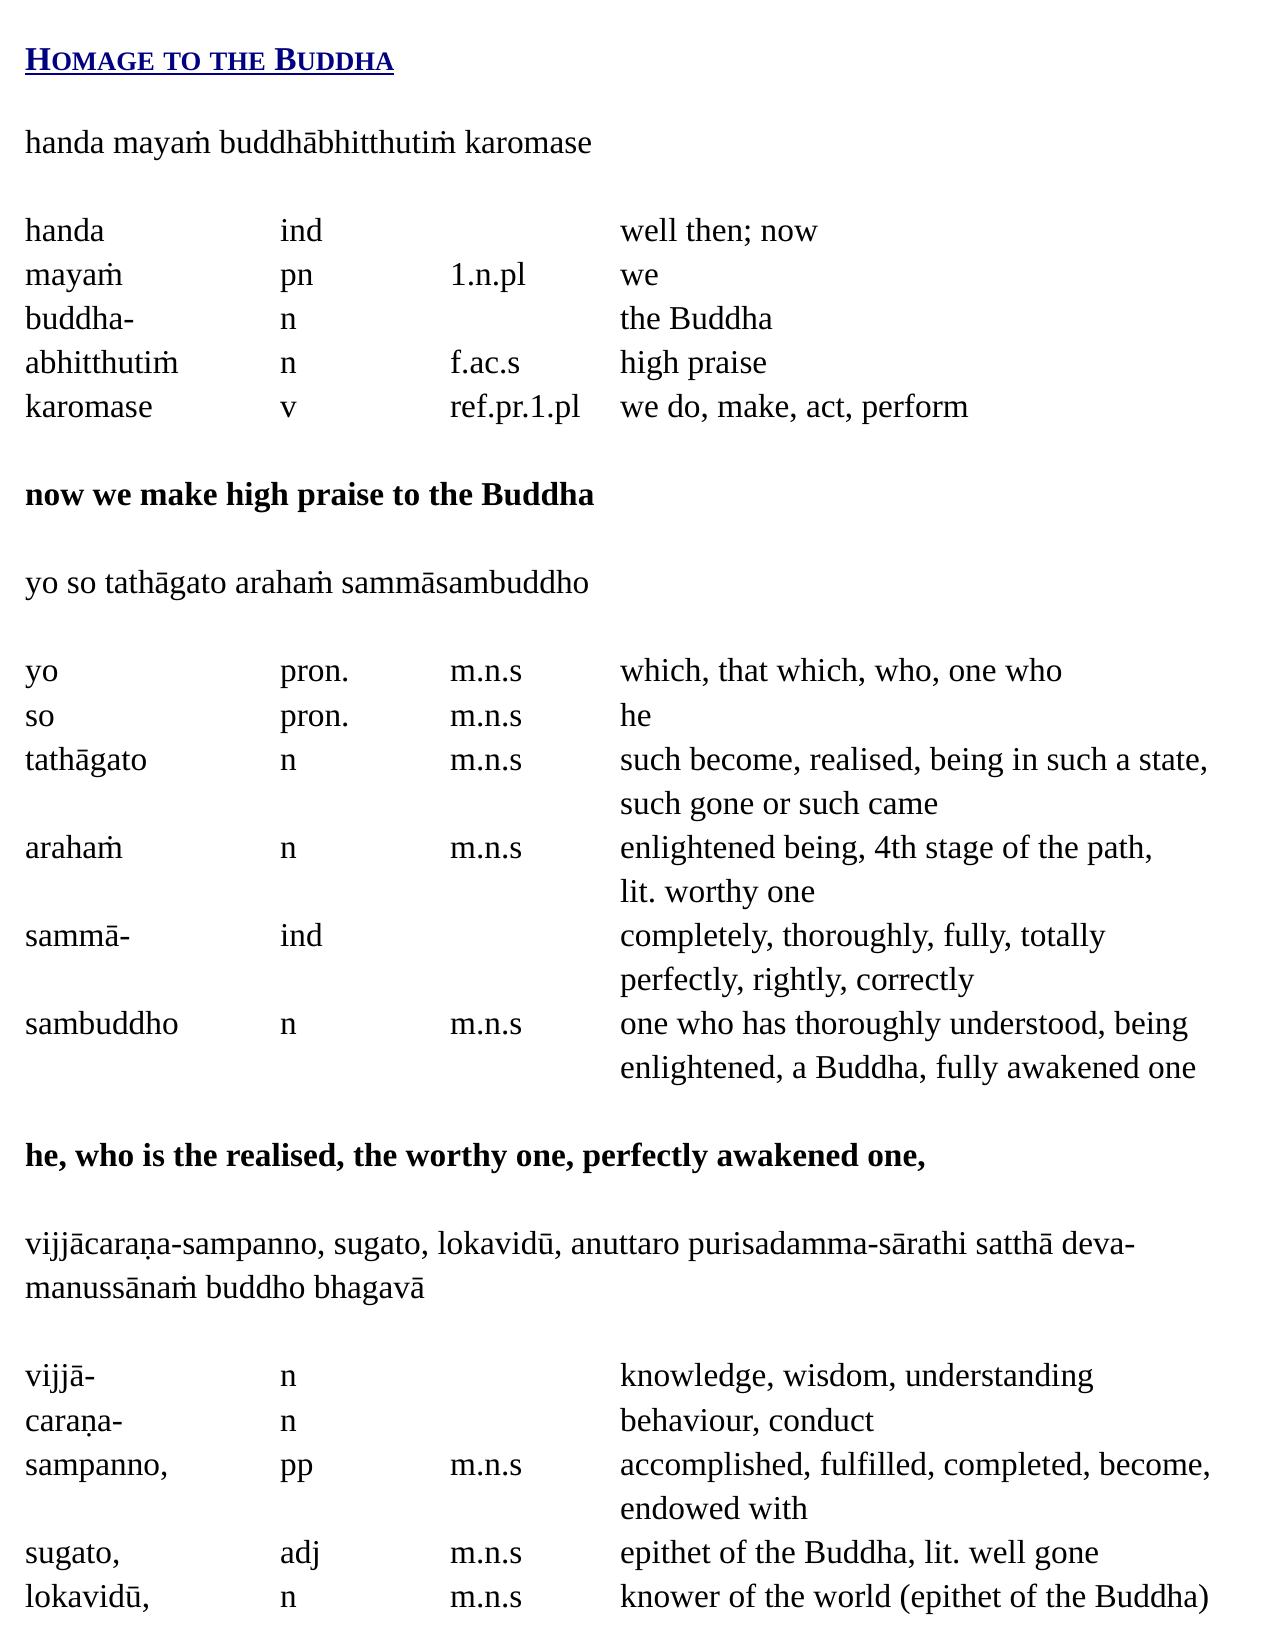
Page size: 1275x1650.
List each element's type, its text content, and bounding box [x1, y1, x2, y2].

text sammā- ind completely, thoroughly, fully, totally [25, 915, 1253, 953]
text caraṇa- n behaviour, conduct [25, 1400, 1253, 1438]
text tathāgato n m.n.s such become, realised, being in such a state, such gone or such came [25, 739, 1253, 821]
text sugato, adj m.n.s epithet of the Buddha, lit. well gone [25, 1532, 1253, 1570]
text vijjācaraṇa-sampanno, sugato, lokavidū, anuttaro purisadamma-sārathi satthā deva-manussānaṁ buddho bhagavā [25, 1223, 1253, 1306]
text yo so tathāgato arahaṁ sammāsambuddho [25, 563, 1253, 601]
text arahaṁ n m.n.s enlightened being, 4th stage of the path, [25, 827, 1253, 865]
text buddha- n the Buddha [25, 298, 1253, 337]
text mayaṁ pn 1.n.pl we [25, 254, 1253, 292]
text handa ind well then; now [25, 210, 1253, 248]
text so pron. m.n.s he [25, 695, 1253, 733]
text abhitthutiṁ n f.ac.s high praise [25, 342, 1253, 381]
text karomase v ref.pr.1.pl we do, make, act, perform [25, 386, 1253, 425]
text now we make high praise to the Buddha [25, 474, 1253, 513]
text sambuddho n m.n.s one who has thoroughly understood, being enlightened, a Buddha, fully awakened one [25, 1003, 1253, 1086]
text sampanno, pp m.n.s accomplished, fulfilled, completed, become, endowed with [25, 1444, 1253, 1526]
text lokavidū, n m.n.s knower of the world (epithet of the Buddha) [25, 1576, 1253, 1614]
text perfectly, rightly, correctly [25, 959, 1253, 997]
text yo pron. m.n.s which, that which, who, one who [25, 651, 1253, 689]
text he, who is the realised, the worthy one, perfectly awakened one, [25, 1135, 1253, 1174]
text lit. worthy one [25, 871, 1253, 909]
text handa mayaṁ buddhābhitthutiṁ karomase [25, 122, 1253, 160]
subtitle Homage to the Buddha [25, 39, 1253, 78]
text vijjā- n knowledge, wisdom, understanding [25, 1356, 1253, 1394]
